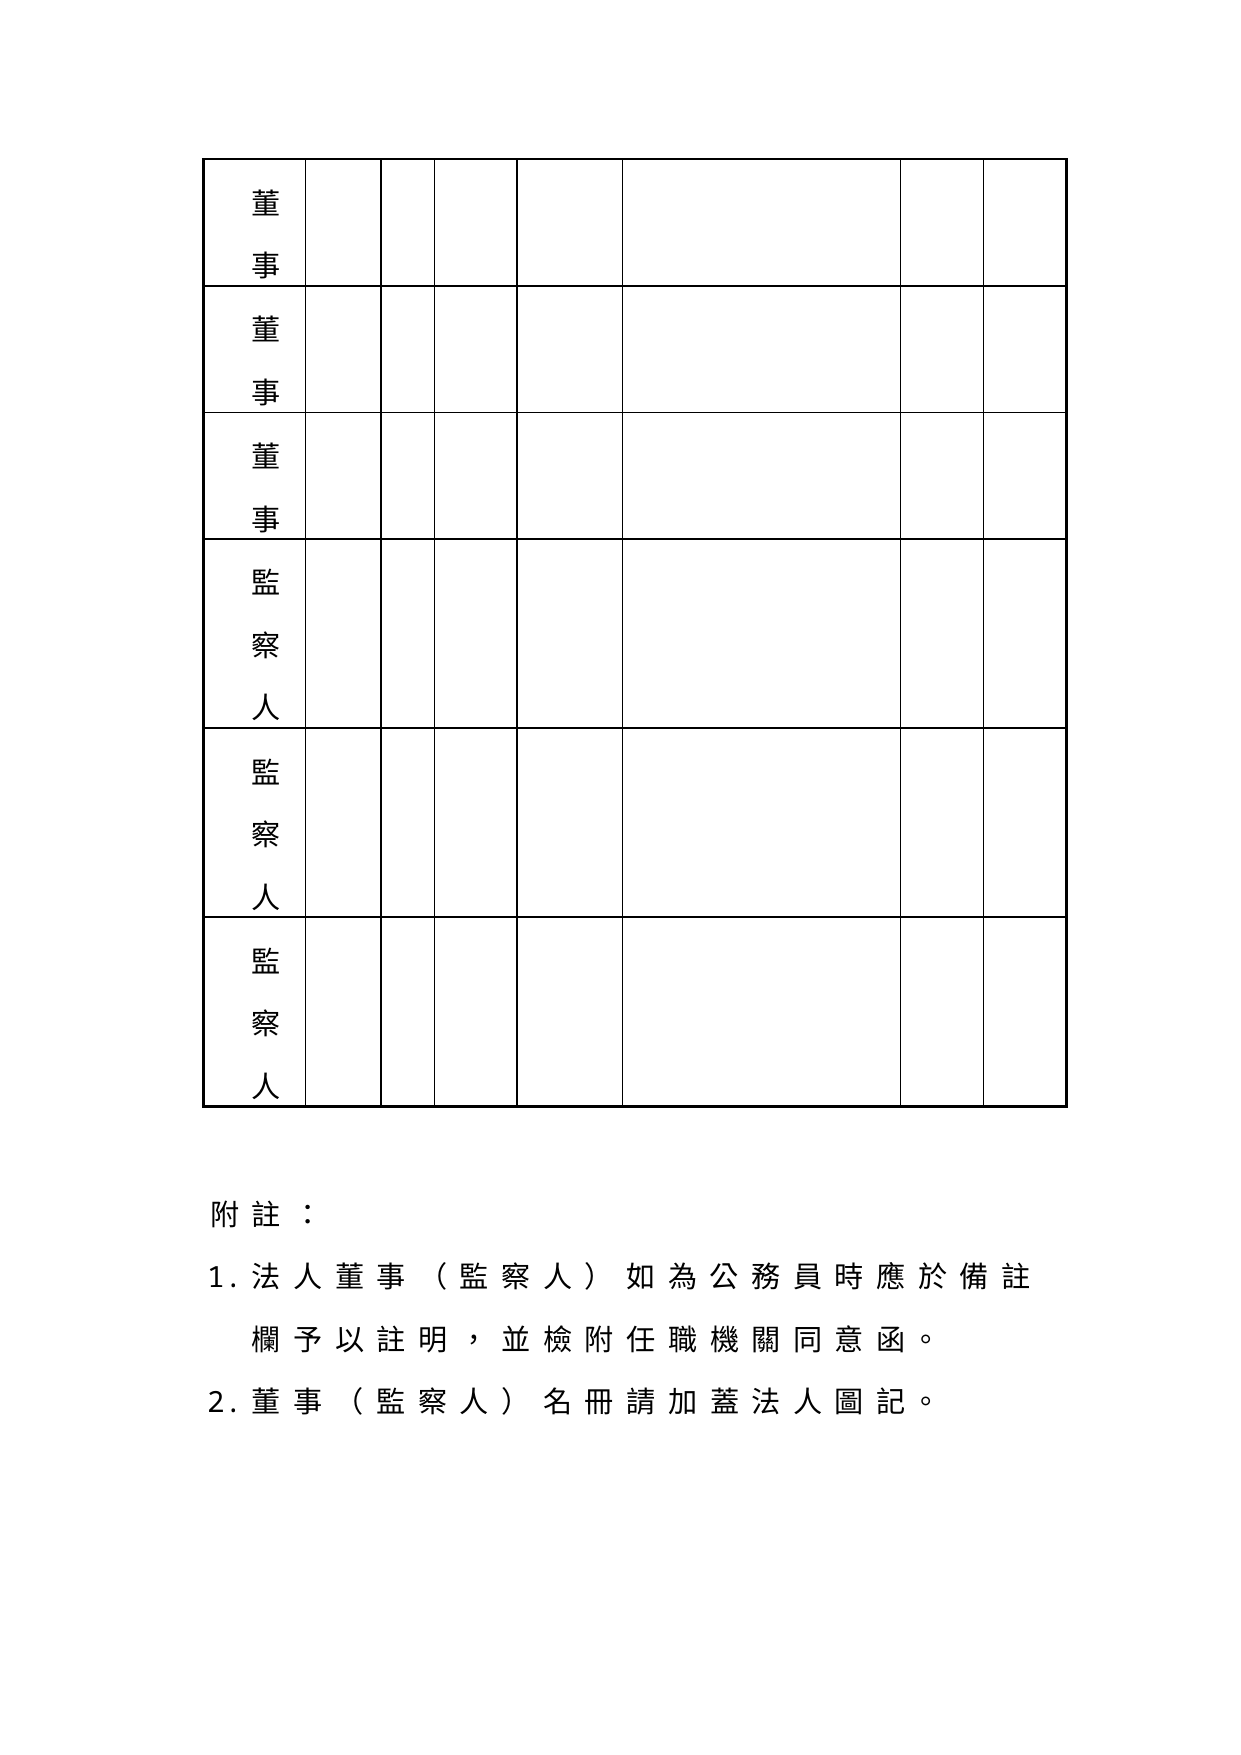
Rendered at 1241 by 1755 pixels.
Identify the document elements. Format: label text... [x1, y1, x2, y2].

table_cell [518, 413, 622, 538]
table_cell [306, 287, 380, 411]
table_cell [306, 413, 380, 538]
table_cell 監察人 [205, 729, 305, 916]
table_cell [382, 729, 434, 916]
table_cell 監察人 [205, 540, 305, 727]
table_cell [984, 918, 1065, 1105]
table_cell [984, 729, 1065, 916]
table_cell [382, 413, 434, 538]
table_cell 董事 [205, 287, 305, 411]
table_cell [306, 160, 380, 285]
table_cell 董事 [205, 413, 305, 538]
table_cell [435, 287, 516, 411]
text 1.法人董事（監察人）如為公務員時應於備註欄予以註明，並檢附任職機關同意函。 [203, 1233, 1037, 1358]
table_cell [901, 729, 983, 916]
table_cell [382, 287, 434, 411]
table_cell [901, 160, 983, 285]
text 2.董事（監察人）名冊請加蓋法人圖記。 [203, 1358, 1037, 1421]
table_cell [984, 540, 1065, 727]
table_cell [901, 287, 983, 411]
table_cell [382, 918, 434, 1105]
table_cell [306, 540, 380, 727]
table_cell [306, 918, 380, 1105]
table_cell [623, 413, 900, 538]
table_cell [984, 160, 1065, 285]
table_cell [435, 160, 516, 285]
table_cell [623, 729, 900, 916]
table_cell [435, 918, 516, 1105]
table_cell [435, 540, 516, 727]
table_cell [518, 729, 622, 916]
table_cell 監察人 [205, 918, 305, 1105]
table_cell [306, 729, 380, 916]
table_cell [623, 918, 900, 1105]
text 附註： [203, 1171, 1037, 1233]
table_cell [518, 918, 622, 1105]
table_cell [435, 413, 516, 538]
table_cell [901, 918, 983, 1105]
table_cell [901, 540, 983, 727]
table_cell [382, 540, 434, 727]
table_cell [518, 287, 622, 411]
table_cell [623, 160, 900, 285]
table_cell [435, 729, 516, 916]
table_cell [623, 540, 900, 727]
table_cell [984, 413, 1065, 538]
table_cell [984, 287, 1065, 411]
table_cell [518, 160, 622, 285]
table_cell [518, 540, 622, 727]
table_cell [382, 160, 434, 285]
table_cell [623, 287, 900, 411]
table_cell 董事 [205, 160, 305, 285]
table_cell [901, 413, 983, 538]
